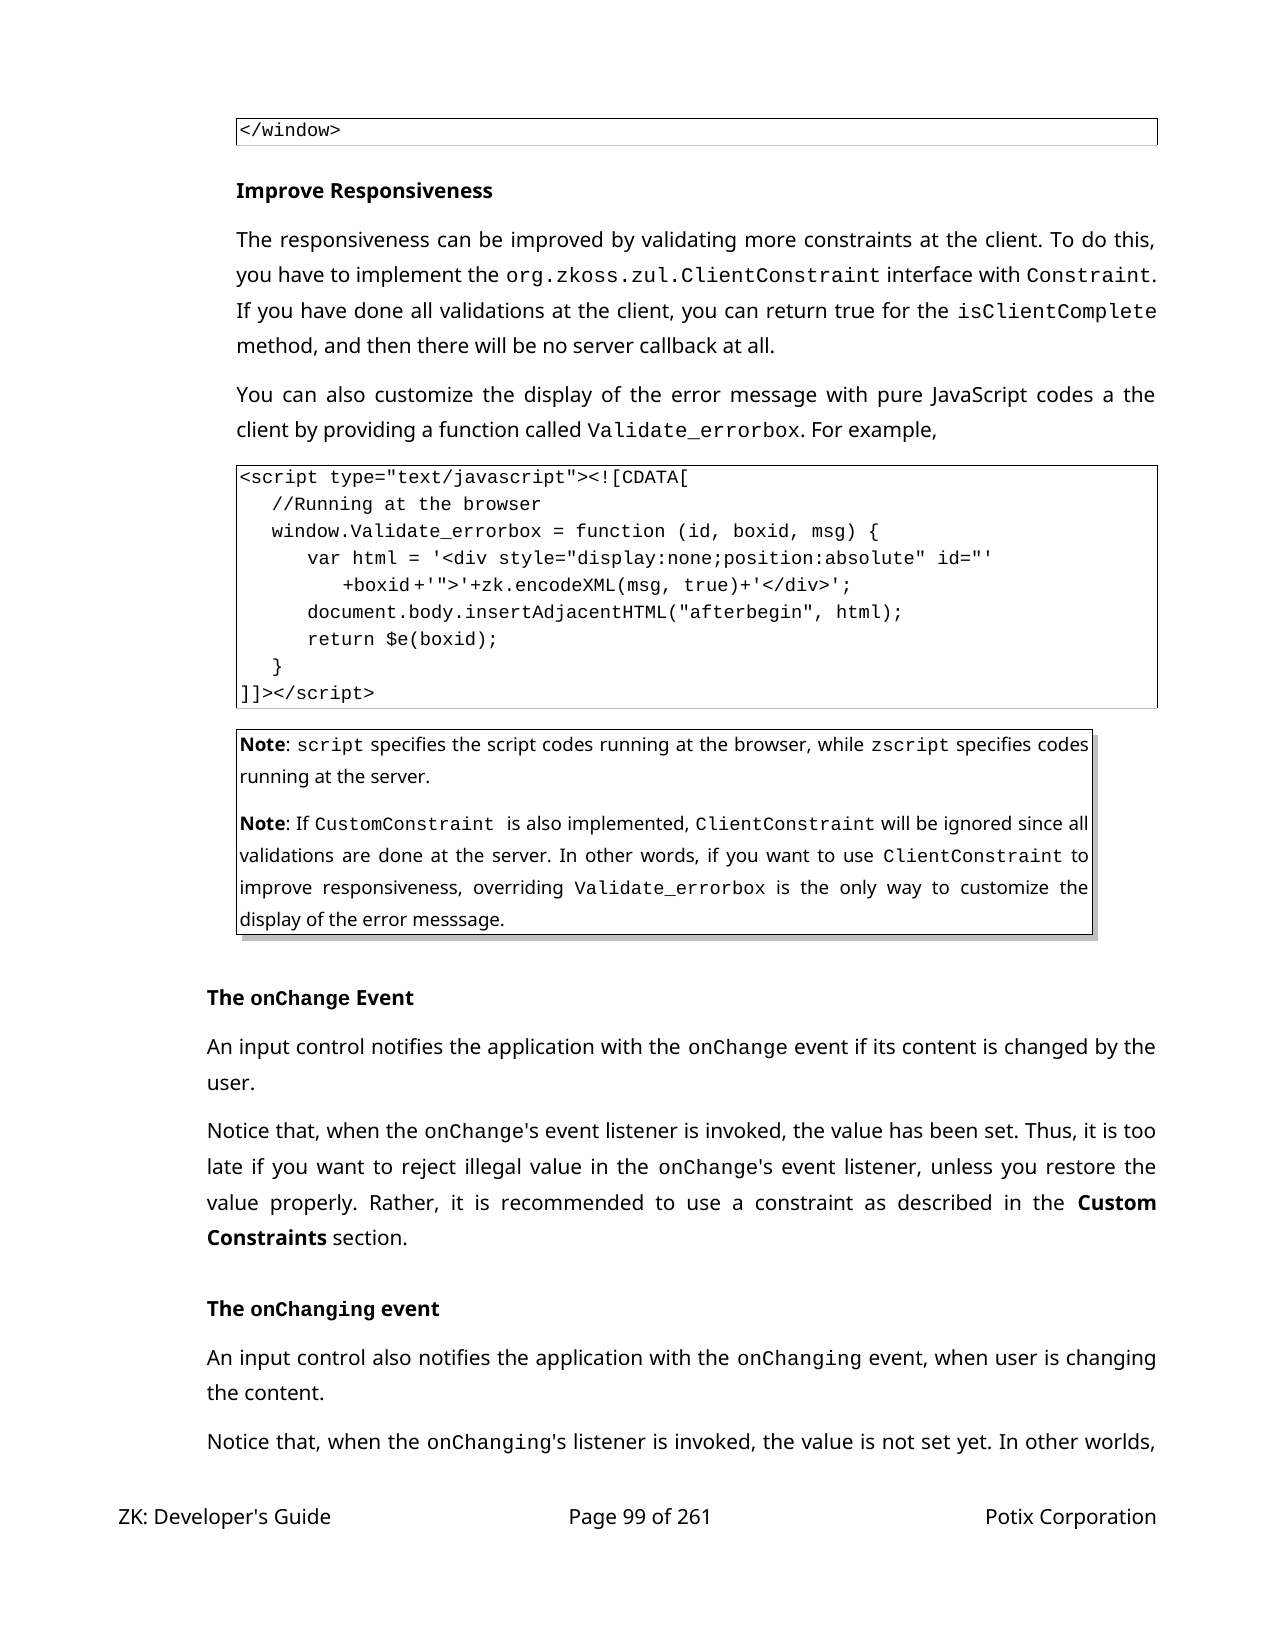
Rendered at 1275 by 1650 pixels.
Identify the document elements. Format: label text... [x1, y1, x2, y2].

text Notice that, when the onChange's event listener is invoked, the value has been set. Thus, it is too late if you want to reject illegal value in the onChange's event listener, unless you restore the value properly. Rather, it is recommended to use a constraint as described in the Custom Constraints section. [207, 1117, 1157, 1251]
subtitle Improve Responsiveness [236, 176, 1157, 204]
text +boxid +'">'+zk.encodeXML(msg, true)+'</div>'; [237, 573, 1157, 597]
text You can also customize the display of the error message with pure JavaScript codes a the client by providing a function called Validate_errorbox. For example, [236, 380, 1157, 444]
text </window> [237, 119, 1157, 145]
text var html = '<div style="display:none;position:absolute" id="' [237, 546, 1157, 570]
subtitle The onChange Event [207, 983, 1157, 1012]
text An input control notifies the application with the onChange event if its content is changed by the user. [207, 1032, 1157, 1096]
text //Running at the browser [237, 492, 1157, 516]
text Note: script specifies the script codes running at the browser, while zscript specifies codes running at the server. [237, 730, 1092, 789]
text <script type="text/javascript"><![CDATA[ [237, 466, 1157, 489]
text Notice that, when the onChanging's listener is invoked, the value is not set yet. In other worlds, [207, 1427, 1157, 1456]
text document.body.insertAdjacentHTML("afterbegin", html); return $e(boxid); } [237, 600, 1157, 678]
text ]]></script> [237, 681, 1157, 708]
text window.Validate_errorbox = function (id, boxid, msg) { [237, 519, 1157, 543]
text Note: If CustomConstraint is also implemented, ClientConstraint will be ignored since all validations are done at the server. In other words, if you want to use ClientConstraint to improve responsiveness, overriding Validate_errorbox is the only way to customize the display of the error messsage. [237, 807, 1092, 934]
subtitle The onChanging event [207, 1294, 1157, 1322]
text The responsiveness can be improved by validating more constraints at the client. To do this, you have to implement the org.zkoss.zul.ClientConstraint interface with Constraint. If you have done all validations at the client, you can return true for the isClientComplete method, and then there will be no server callback at all. [236, 225, 1157, 359]
text An input control also notifies the application with the onChanging event, when user is changing the content. [207, 1343, 1157, 1407]
